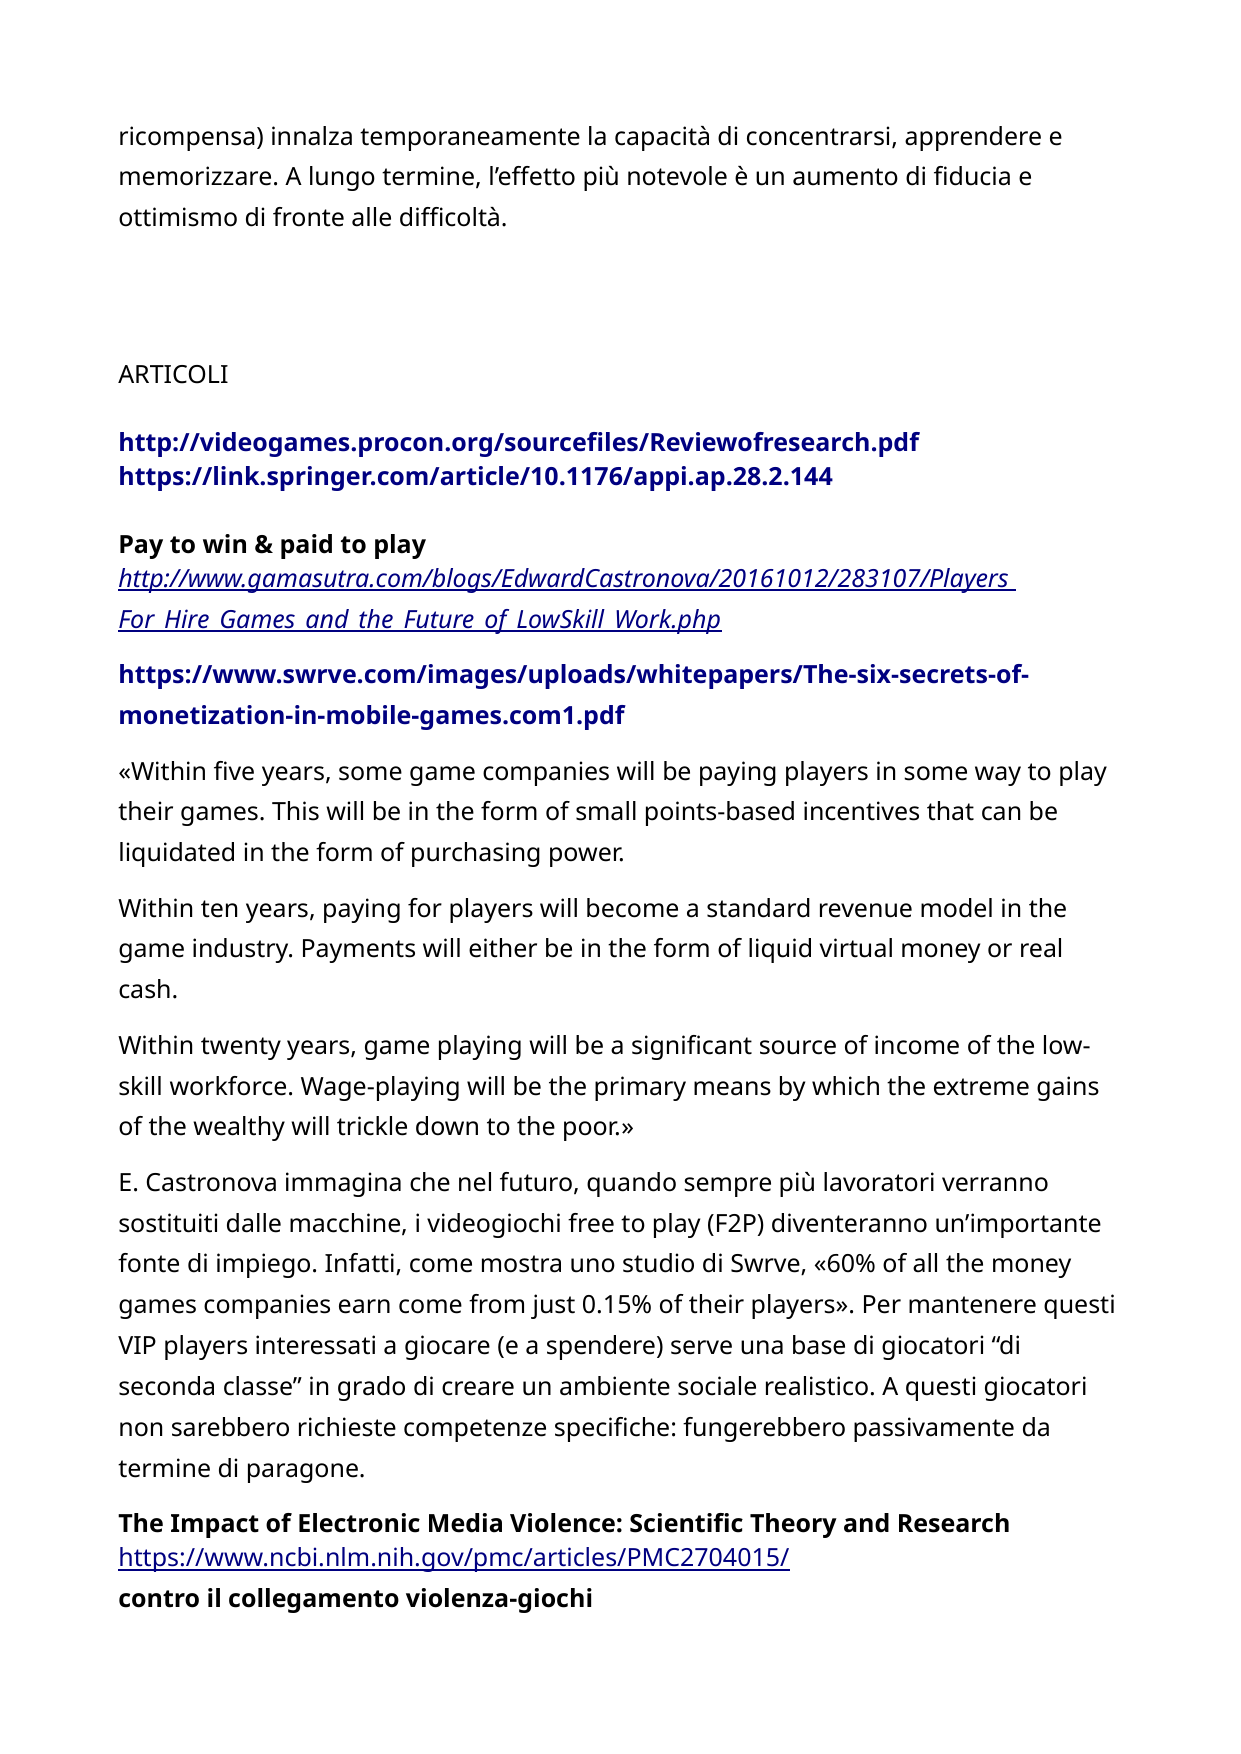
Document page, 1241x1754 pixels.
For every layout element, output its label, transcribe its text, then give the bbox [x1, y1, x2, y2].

subtitle The Impact of Electronic Media Violence: Scientific Theory and Research [118, 1506, 1122, 1540]
text https://www.ncbi.nlm.nih.gov/pmc/articles/PMC2704015/ [118, 1540, 1122, 1574]
text «Within five years, some game companies will be paying players in some way to play their games. This will be in the form of small points-based incentives that can be liquidated in the form of purchasing power. [118, 753, 1122, 869]
text Within ten years, paying for players will become a standard revenue model in the game industry. Payments will either be in the form of liquid virtual money or real cash. [118, 890, 1122, 1006]
text http://www.gamasutra.com/blogs/EdwardCastronova/20161012/283107/Players For_Hire_Games_and_the_Future_of_LowSkill_Work.php [118, 561, 1122, 636]
text contro il collegamento violenza-giochi [118, 1581, 1122, 1615]
text Pay to win & paid to play [118, 527, 1122, 561]
text https://www.swrve.com/images/uploads/whitepapers/The-six-secrets-of-monetization-in-mobile-games.com1.pdf [118, 657, 1122, 732]
text ricompensa) innalza temporaneamente la capacità di concentrarsi, apprendere e memorizzare. A lungo termine, l’effetto più notevole è un aumento di fiducia e ottimismo di fronte alle difficoltà. [118, 118, 1122, 234]
text http://videogames.procon.org/sourcefiles/Reviewofresearch.pdf [118, 424, 1122, 458]
text E. Castronova immagina che nel futuro, quando sempre più lavoratori verranno sostituiti dalle macchine, i videogiochi free to play (F2P) diventeranno un’importante fonte di impiego. Infatti, come mostra uno studio di Swrve, «60% of all the money games companies earn come from just 0.15% of their players». Per mantenere questi VIP players interessati a giocare (e a spendere) serve una base di giocatori “di seconda classe” in grado di creare un ambiente sociale realistico. A questi giocatori non sarebbero richieste competenze specifiche: fungerebbero passivamente da termine di paragone. [118, 1164, 1122, 1484]
text Within twenty years, game playing will be a significant source of income of the low-skill workforce. Wage-playing will be the primary means by which the extreme gains of the wealthy will trickle down to the poor.» [118, 1027, 1122, 1143]
text https://link.springer.com/article/10.1176/appi.ap.28.2.144 [118, 458, 1122, 493]
text ARTICOLI [118, 356, 1122, 390]
